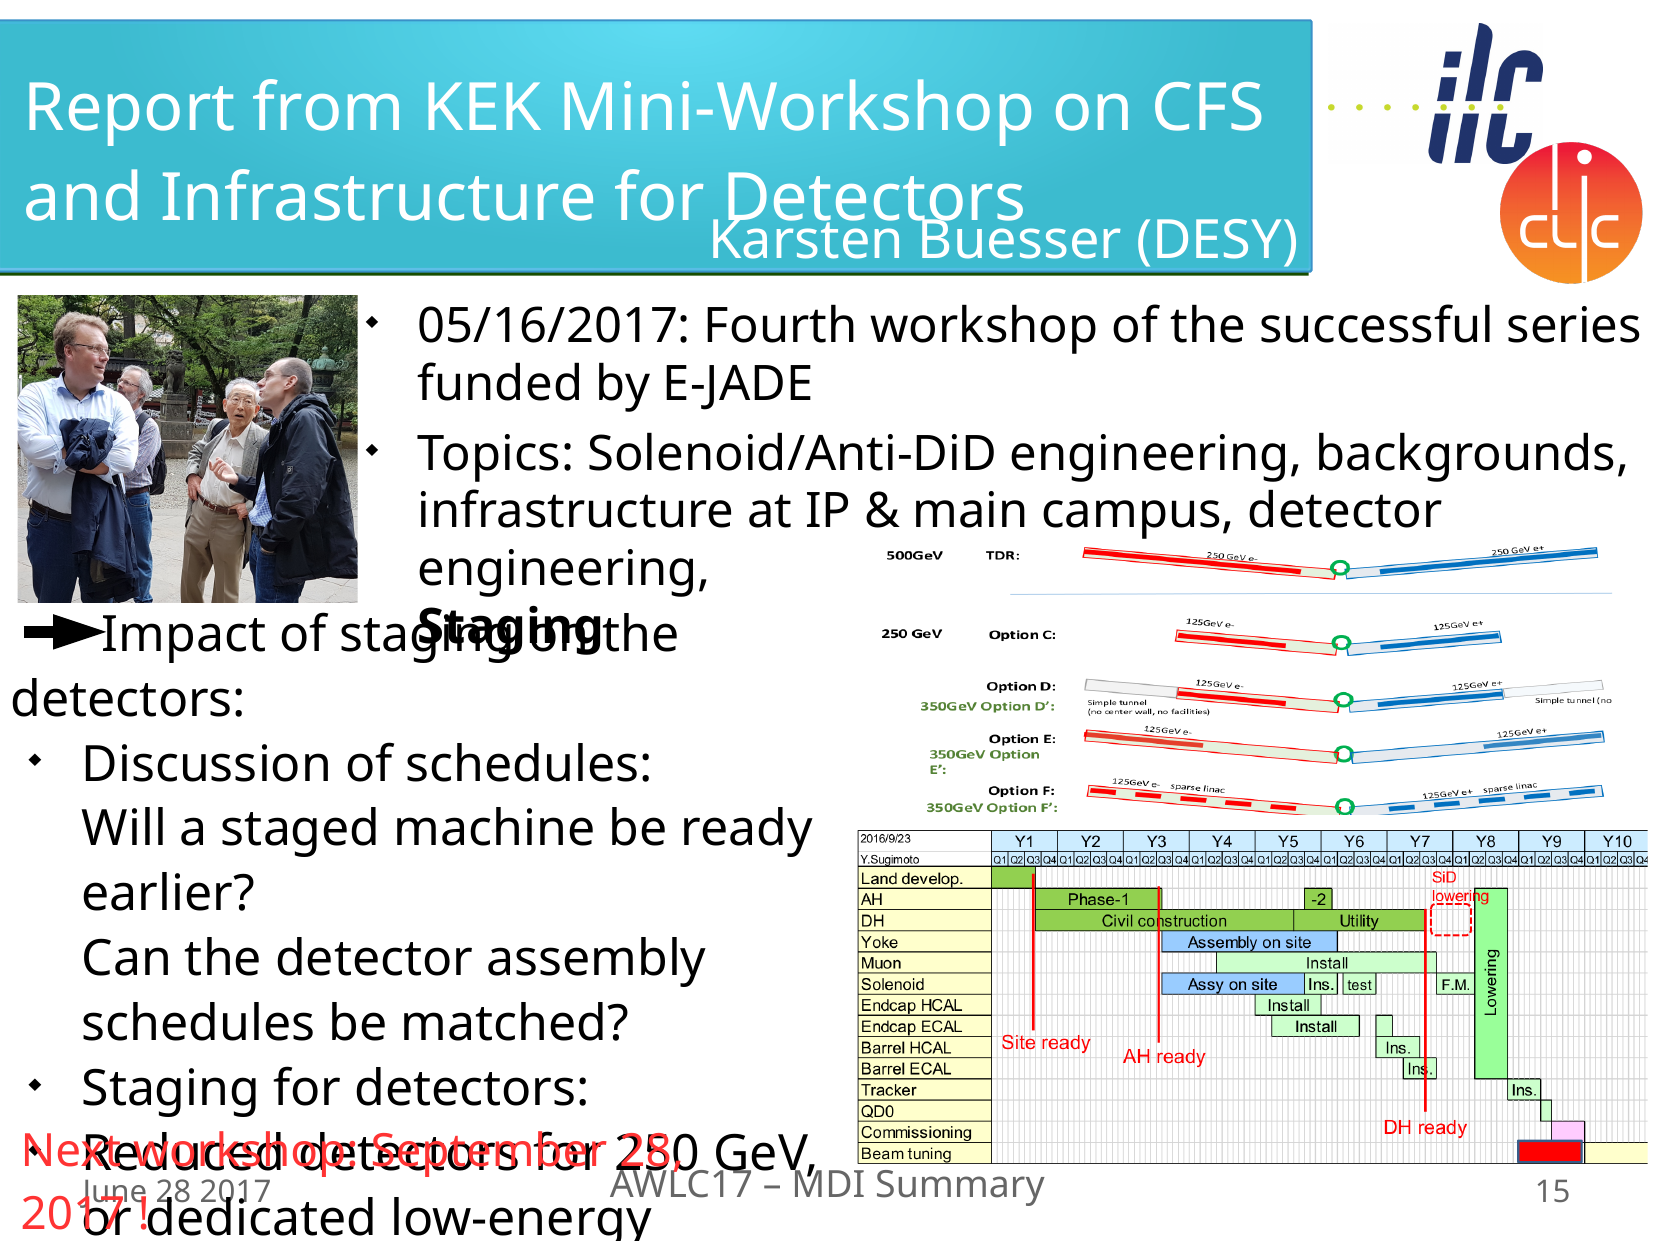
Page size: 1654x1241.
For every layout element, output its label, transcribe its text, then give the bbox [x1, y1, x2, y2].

title Report from KEK Mini-Workshop on CFS and Infrastructure for Detectors [23, 47, 1312, 252]
picture [1328, 23, 1654, 319]
text_box Impact of staging on the detectors: Discussion of schedules: Will a staged machine be ready earlier? Can the detector assembly schedules be matched? Staging for detectors: Reduced detectors for 250 GeV, or dedicated low-energy detectors? [0, 593, 875, 1128]
list 05/16/2017: Fourth workshop of the successful series funded by E-JADE Topics: Solenoid/Anti-DiD engineering, backgrounds, infrastructure at IP & main campus, detector engineering, Staging [358, 299, 1648, 662]
title Karsten Buesser (DESY) [35, 198, 1300, 277]
picture [871, 543, 1613, 815]
picture [17, 295, 358, 603]
picture [856, 826, 1648, 1164]
text_box Next workshop: September 28, 2017 ! [5, 1110, 715, 1192]
